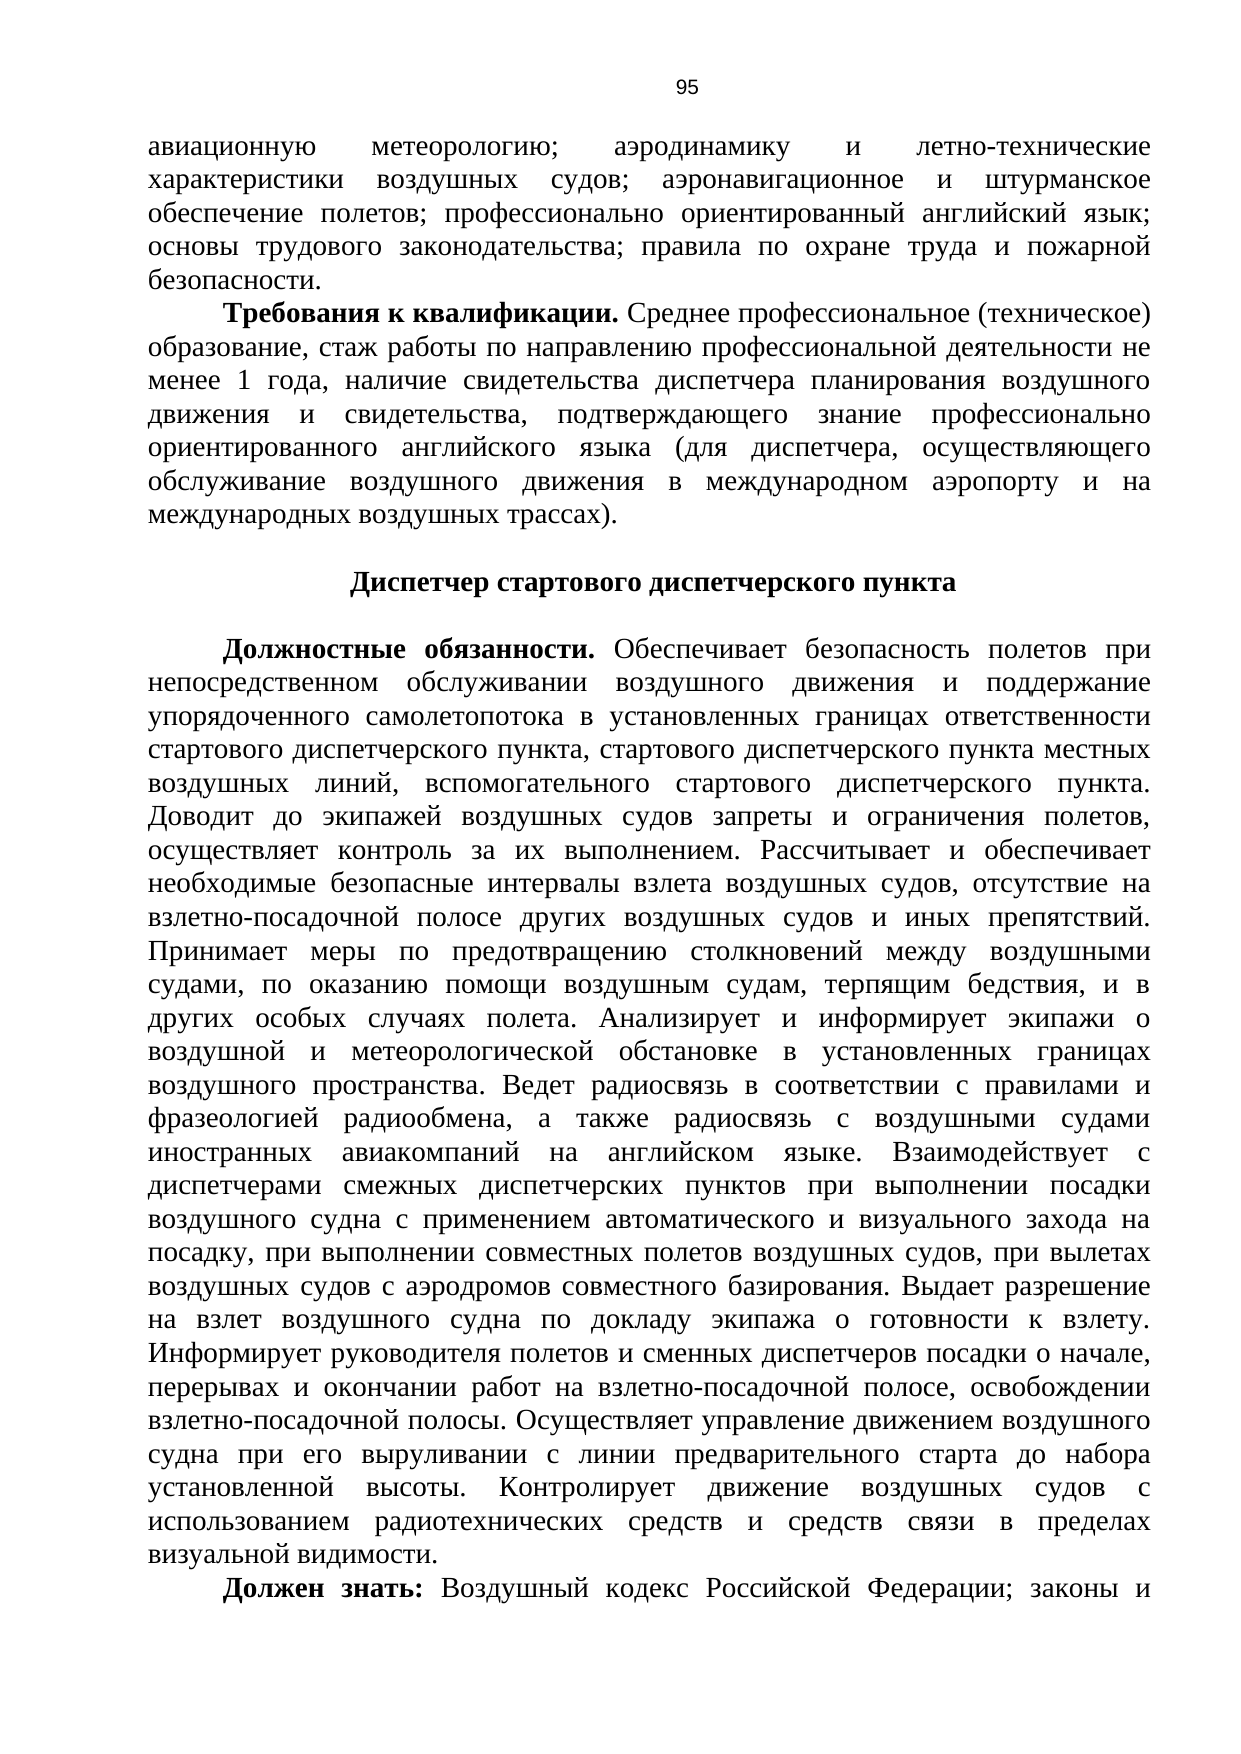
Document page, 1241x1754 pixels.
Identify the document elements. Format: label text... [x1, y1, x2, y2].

text авиационную метеорологию; аэродинамику и летно-технические характеристики воздушных судов; аэронавигационное и штурманское обеспечение полетов; профессионально ориентированный английский язык; основы трудового законодательства; правила по охране труда и пожарной безопасности. [148, 128, 1152, 295]
text Должен знать: Воздушный кодекс Российской Федерации; законы и [148, 1570, 1152, 1603]
text Требования к квалификации. Среднее профессиональное (техническое) образование, стаж работы по направлению профессиональной деятельности не менее 1 года, наличие свидетельства диспетчера планирования воздушного движения и свидетельства, подтверждающего знание профессионально ориентированного английского языка (для диспетчера, осуществляющего обслуживание воздушного движения в международном аэропорту и на международных воздушных трассах). [148, 295, 1152, 530]
text Должностные обязанности. Обеспечивает безопасность полетов при непосредственном обслуживании воздушного движения и поддержание упорядоченного самолетопотока в установленных границах ответственности стартового диспетчерского пункта, стартового диспетчерского пункта местных воздушных линий, вспомогательного стартового диспетчерского пункта. Доводит до экипажей воздушных судов запреты и ограничения полетов, осуществляет контроль за их выполнением. Рассчитывает и обеспечивает необходимые безопасные интервалы взлета воздушных судов, отсутствие на взлетно-посадочной полосе других воздушных судов и иных препятствий. Принимает меры по предотвращению столкновений между воздушными судами, по оказанию помощи воздушным судам, терпящим бедствия, и в других особых случаях полета. Анализирует и информирует экипажи о воздушной и метеорологической обстановке в установленных границах воздушного пространства. Ведет радиосвязь в соответствии с правилами и фразеологией радиообмена, а также радиосвязь с воздушными судами иностранных авиакомпаний на английском языке. Взаимодействует с диспетчерами смежных диспетчерских пунктов при выполнении посадки воздушного судна с применением автоматического и визуального захода на посадку, при выполнении совместных полетов воздушных судов, при вылетах воздушных судов с аэродромов совместного базирования. Выдает разрешение на взлет воздушного судна по докладу экипажа о готовности к взлету. Информирует руководителя полетов и сменных диспетчеров посадки о начале, перерывах и окончании работ на взлетно-посадочной полосе, освобождении взлетно-посадочной полосы. Осуществляет управление движением воздушного судна при его выруливании с линии предварительного старта до набора установленной высоты. Контролирует движение воздушных судов с использованием радиотехнических средств и средств связи в пределах визуальной видимости. [148, 631, 1152, 1570]
subtitle Диспетчер стартового диспетчерского пункта [148, 564, 1152, 597]
